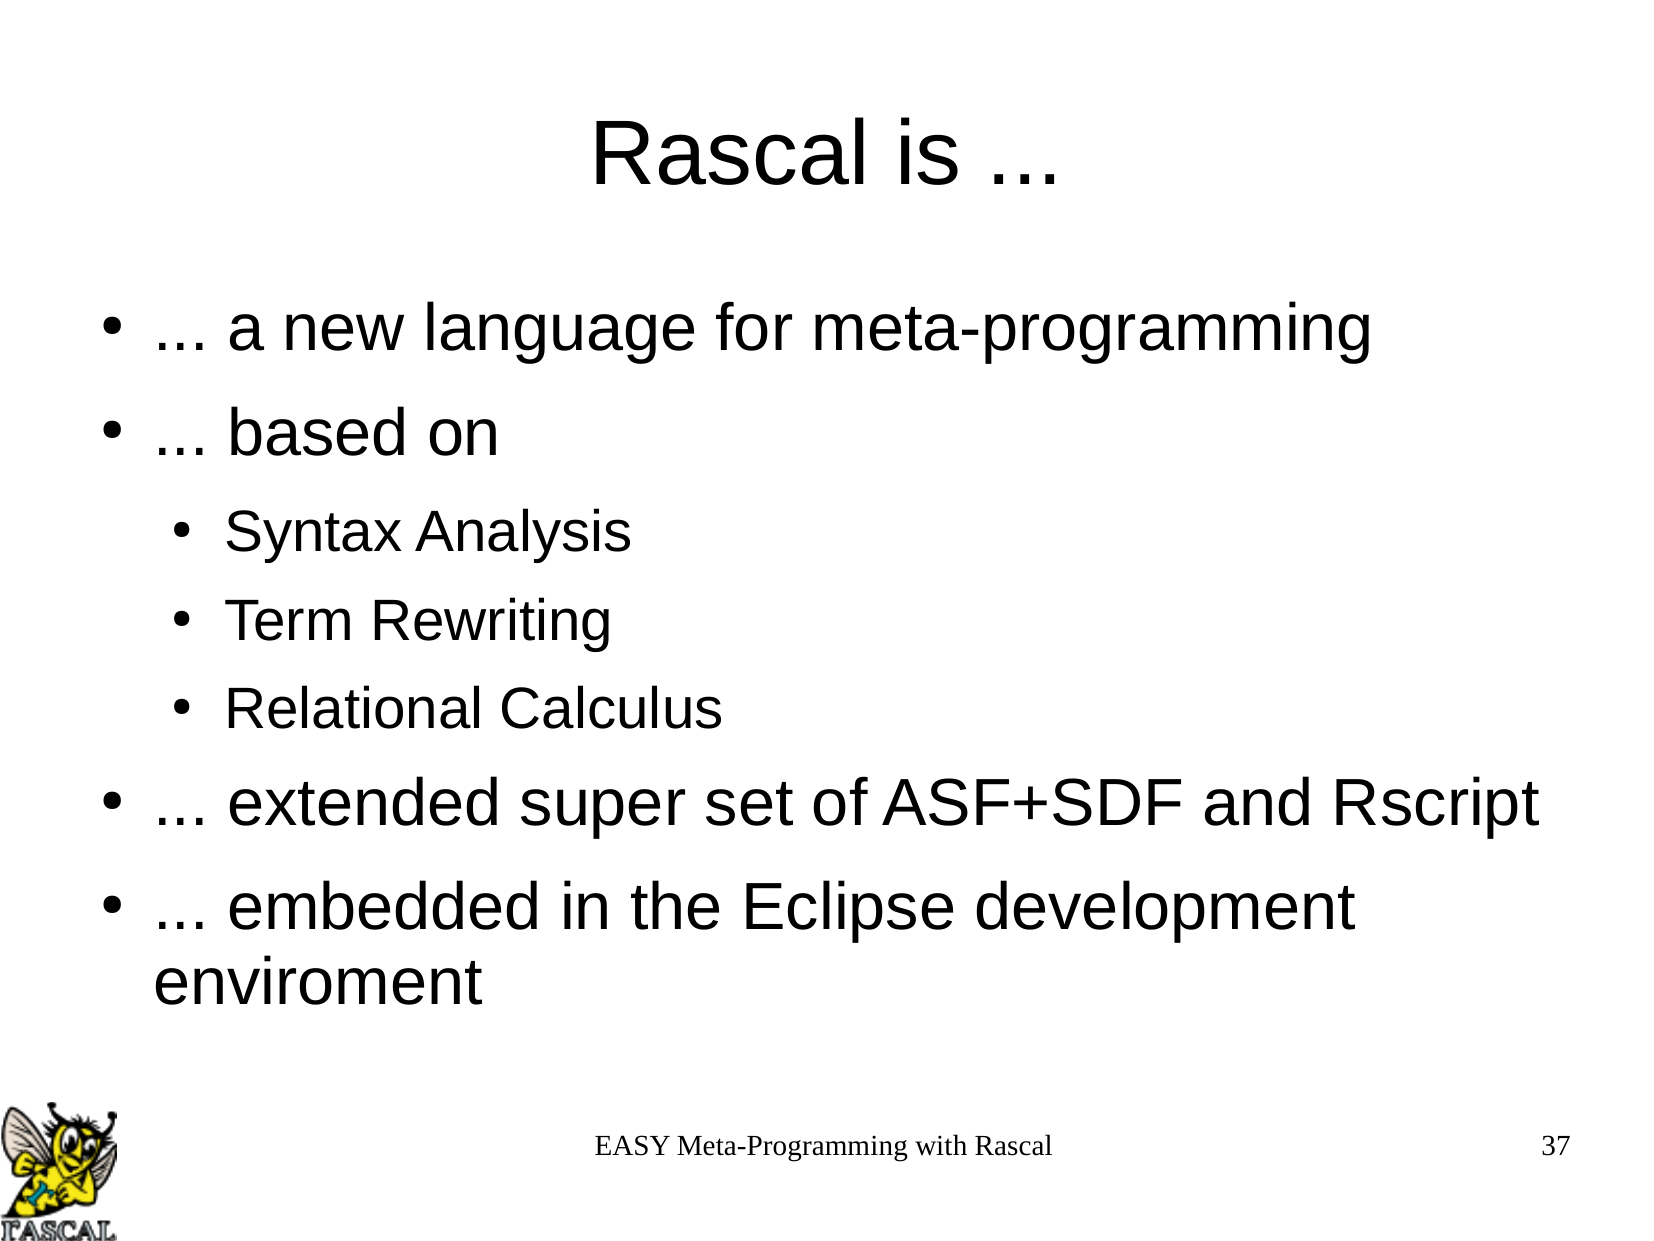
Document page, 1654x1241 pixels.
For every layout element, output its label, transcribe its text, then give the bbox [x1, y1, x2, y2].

list ... a new language for meta-programming ... based on Syntax Analysis Term Rewriting Relational Calculus ... extended super set of ASF+SDF and Rscript ... embedded in the Eclipse development enviroment [82, 290, 1571, 1109]
picture [0, 1102, 117, 1241]
title Rascal is ... [82, 49, 1571, 257]
